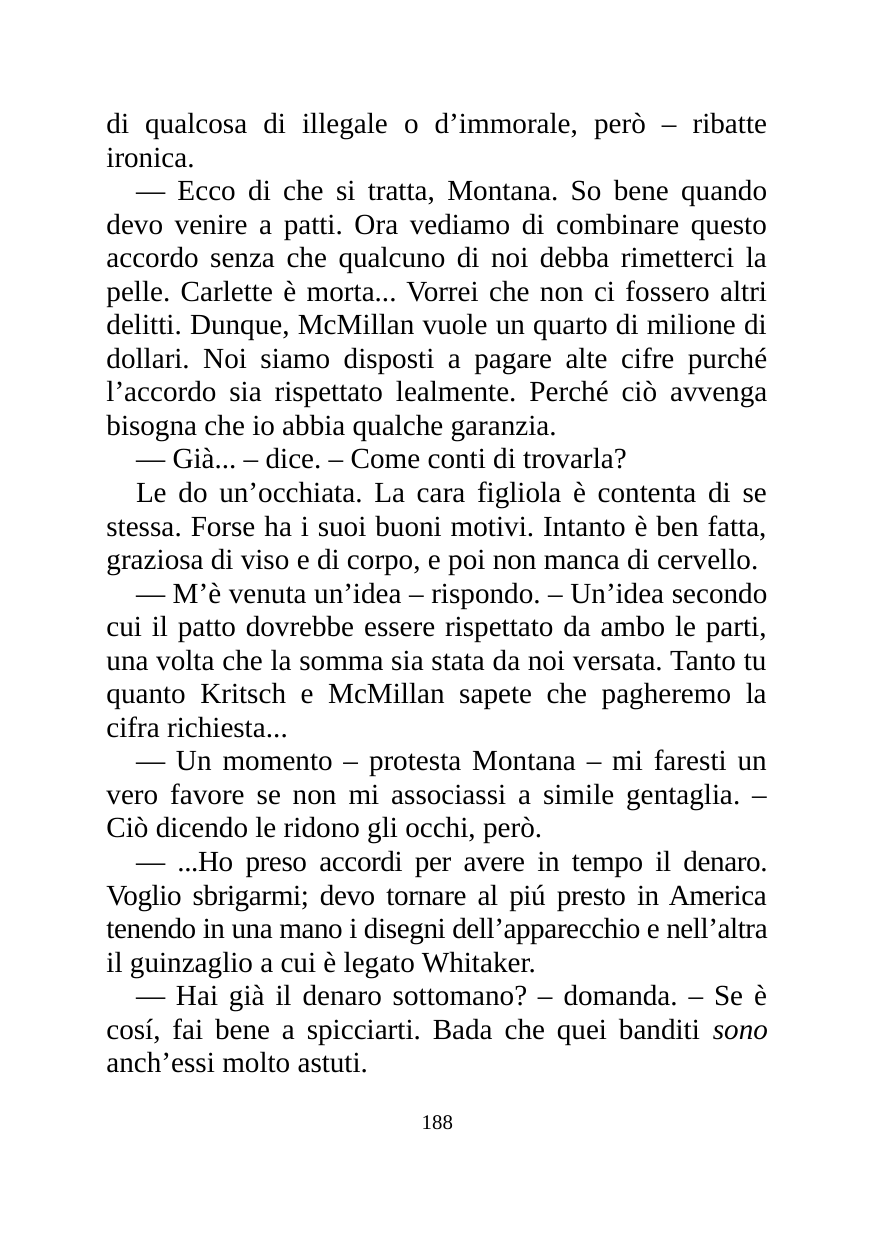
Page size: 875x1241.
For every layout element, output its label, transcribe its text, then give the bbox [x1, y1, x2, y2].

text — Un momento – protesta Montana – mi faresti un vero favore se non mi associassi a simile gentaglia. – Ciò dicendo le ridono gli occhi, però. [106, 743, 768, 844]
text — ...Ho preso accordi per avere in tempo il denaro. Voglio sbrigarmi; devo tornare al piú presto in America tenendo in una mano i disegni dell’apparecchio e nell’altra il guinzaglio a cui è legato Whitaker. [106, 844, 768, 978]
text — Già... – dice. – Come conti di trovarla? [106, 442, 768, 475]
text Le do un’occhiata. La cara figliola è contenta di se stessa. Forse ha i suoi buoni motivi. Intanto è ben fatta, graziosa di viso e di corpo, e poi non manca di cervello. [106, 475, 768, 576]
text — Ecco di che si tratta, Montana. So bene quando devo venire a patti. Ora vediamo di combinare questo accordo senza che qualcuno di noi debba rimetterci la pelle. Carlette è morta... Vorrei che non ci fossero altri delitti. Dunque, McMillan vuole un quarto di milione di dollari. Noi siamo disposti a pagare alte cifre purché l’accordo sia rispettato lealmente. Perché ciò avvenga bisogna che io abbia qualche garanzia. [106, 173, 768, 442]
text — M’è venuta un’idea – rispondo. – Un’idea secondo cui il patto dovrebbe essere rispettato da ambo le parti, una volta che la somma sia stata da noi versata. Tanto tu quanto Kritsch e McMillan sapete che pagheremo la cifra richiesta... [106, 576, 768, 743]
text di qualcosa di illegale o d’immorale, però – ribatte ironica. [106, 106, 768, 173]
text — Hai già il denaro sottomano? – domanda. – Se è cosí, fai bene a spicciarti. Bada che quei banditi sono anch’essi molto astuti. [106, 978, 768, 1079]
